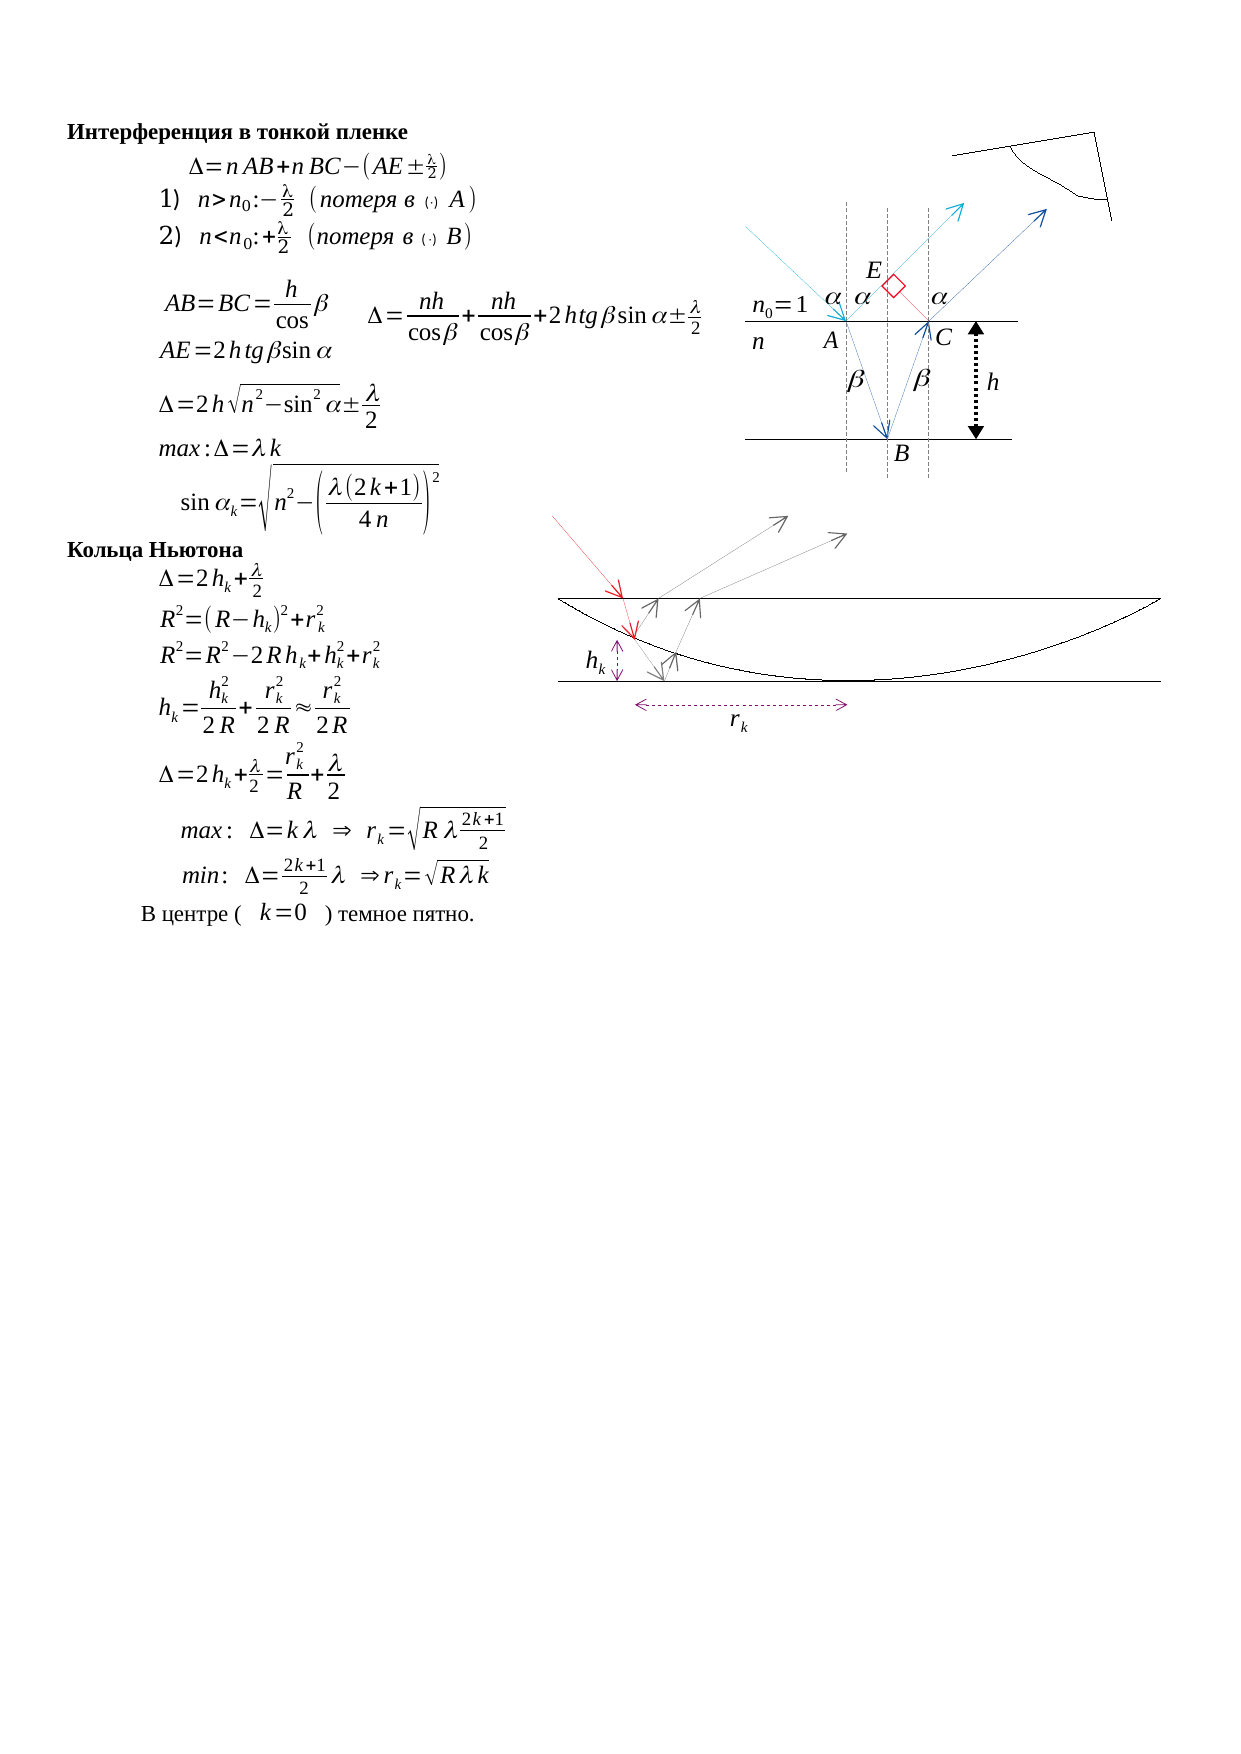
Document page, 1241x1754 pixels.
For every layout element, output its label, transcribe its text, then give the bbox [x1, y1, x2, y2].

text [571, 536, 754, 563]
text В центре () темное пятно. [141, 899, 1122, 926]
text [783, 536, 1122, 563]
text [716, 536, 837, 563]
text Кольца Ньютона [67, 536, 591, 563]
picture [834, 309, 842, 317]
picture [845, 301, 865, 322]
picture [745, 226, 833, 308]
subtitle Интерференция в тонкой пленке [67, 118, 1122, 144]
picture [866, 215, 952, 302]
